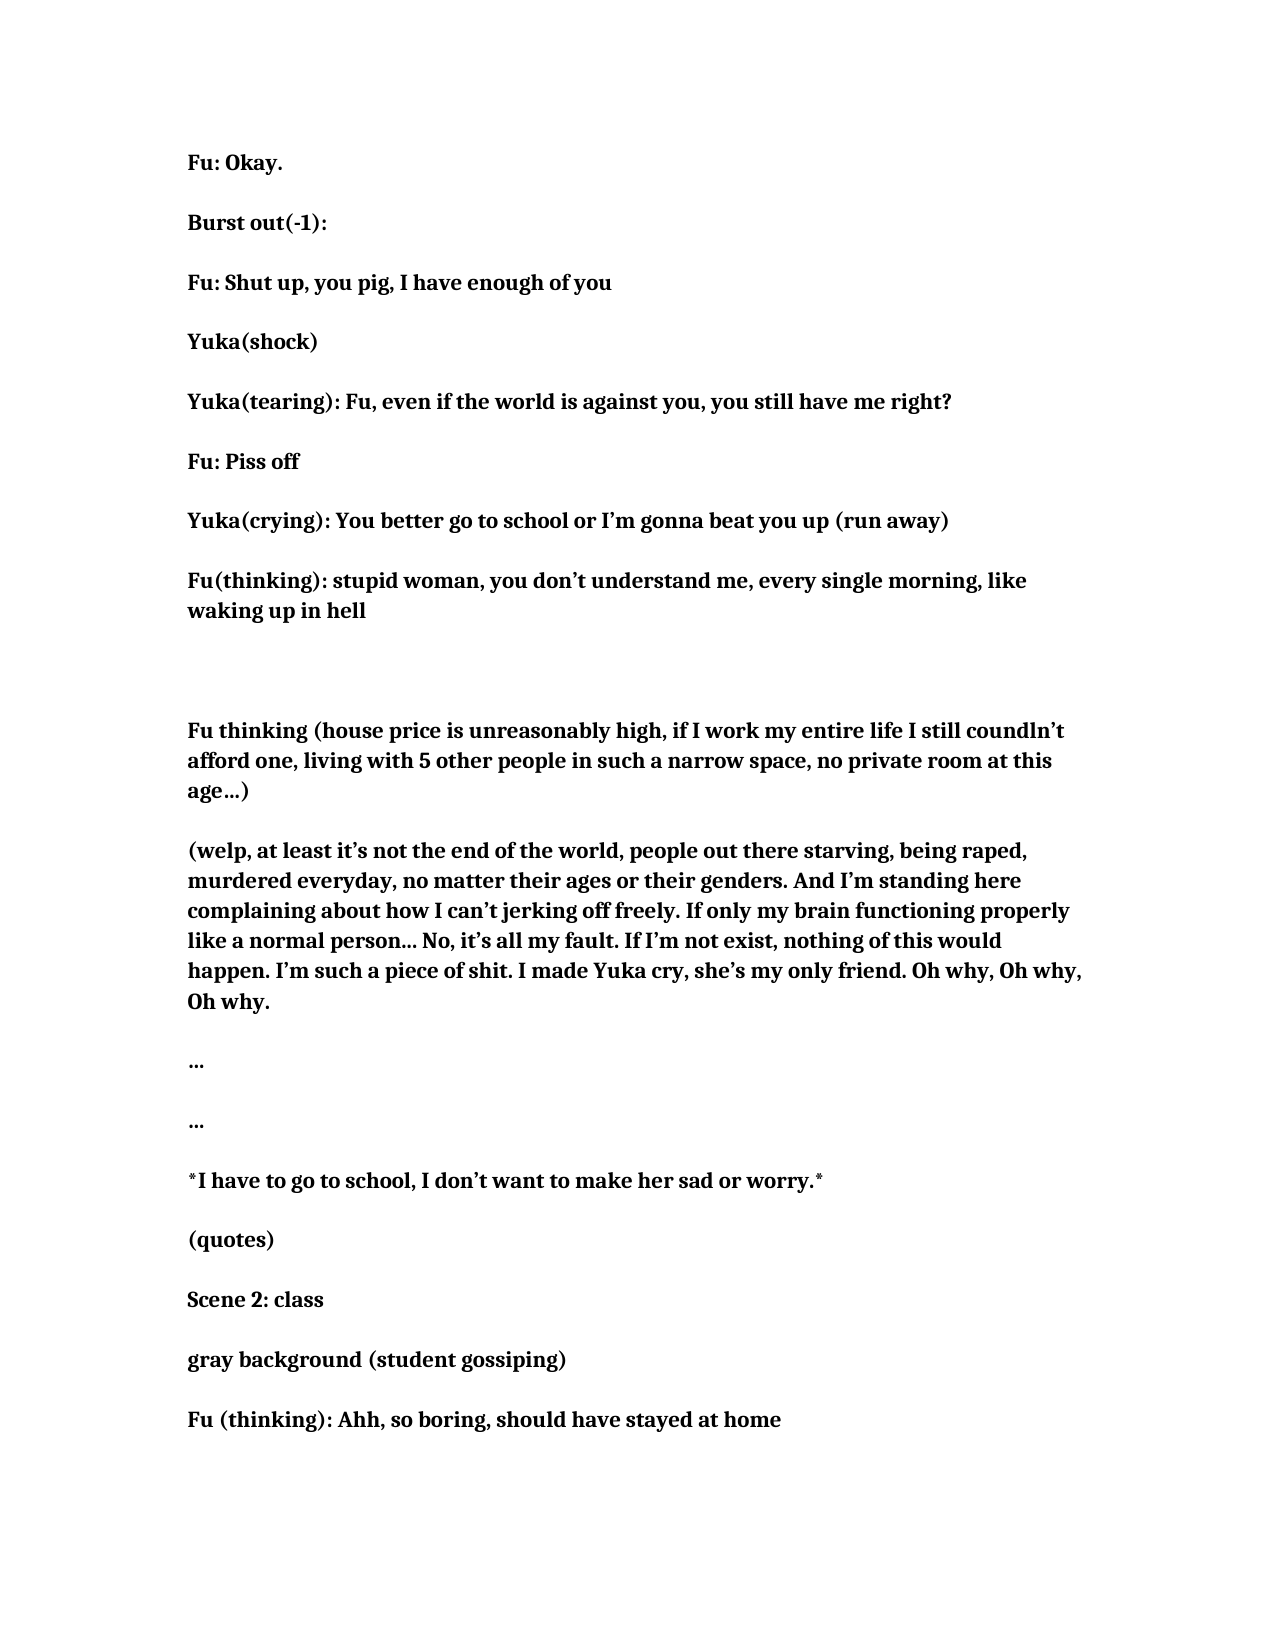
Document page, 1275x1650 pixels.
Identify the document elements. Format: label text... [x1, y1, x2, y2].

text Fu (thinking): Ahh, so boring, should have stayed at home [187, 1406, 1087, 1433]
text Fu thinking (house price is unreasonably high, if I work my entire life I still coundln’t afford one, living with 5 other people in such a narrow space, no private room at this age…) [187, 717, 1087, 804]
text gray background (student gossiping) [187, 1347, 1087, 1373]
text Fu: Okay. [187, 150, 1087, 176]
text Yuka(tearing): Fu, even if the world is against you, you still have me right? [187, 389, 1087, 415]
text … [187, 1108, 1087, 1134]
text Yuka(crying): You better go to school or I’m gonna beat you up (run away) [187, 508, 1087, 534]
text Fu(thinking): stupid woman, you don’t understand me, every single morning, like waking up in hell [187, 568, 1087, 624]
text Fu: Piss off [187, 448, 1087, 475]
text … [187, 1048, 1087, 1074]
text Yuka(shock) [187, 329, 1087, 355]
text Burst out(-1): [187, 210, 1087, 236]
text (welp, at least it’s not the end of the world, people out there starving, being raped, murdered everyday, no matter their ages or their genders. And I’m standing here complaining about how I can’t jerking off freely. If only my brain functioning properly like a normal person... No, it’s all my fault. If I’m not exist, nothing of this would happen. I’m such a piece of shit. I made Yuka cry, she’s my only friend. Oh why, Oh why, Oh why. [187, 837, 1087, 1015]
text *I have to go to school, I don’t want to make her sad or worry.* [187, 1168, 1087, 1194]
text (quotes) [187, 1227, 1087, 1254]
text Scene 2: class [187, 1287, 1087, 1313]
text Fu: Shut up, you pig, I have enough of you [187, 269, 1087, 296]
